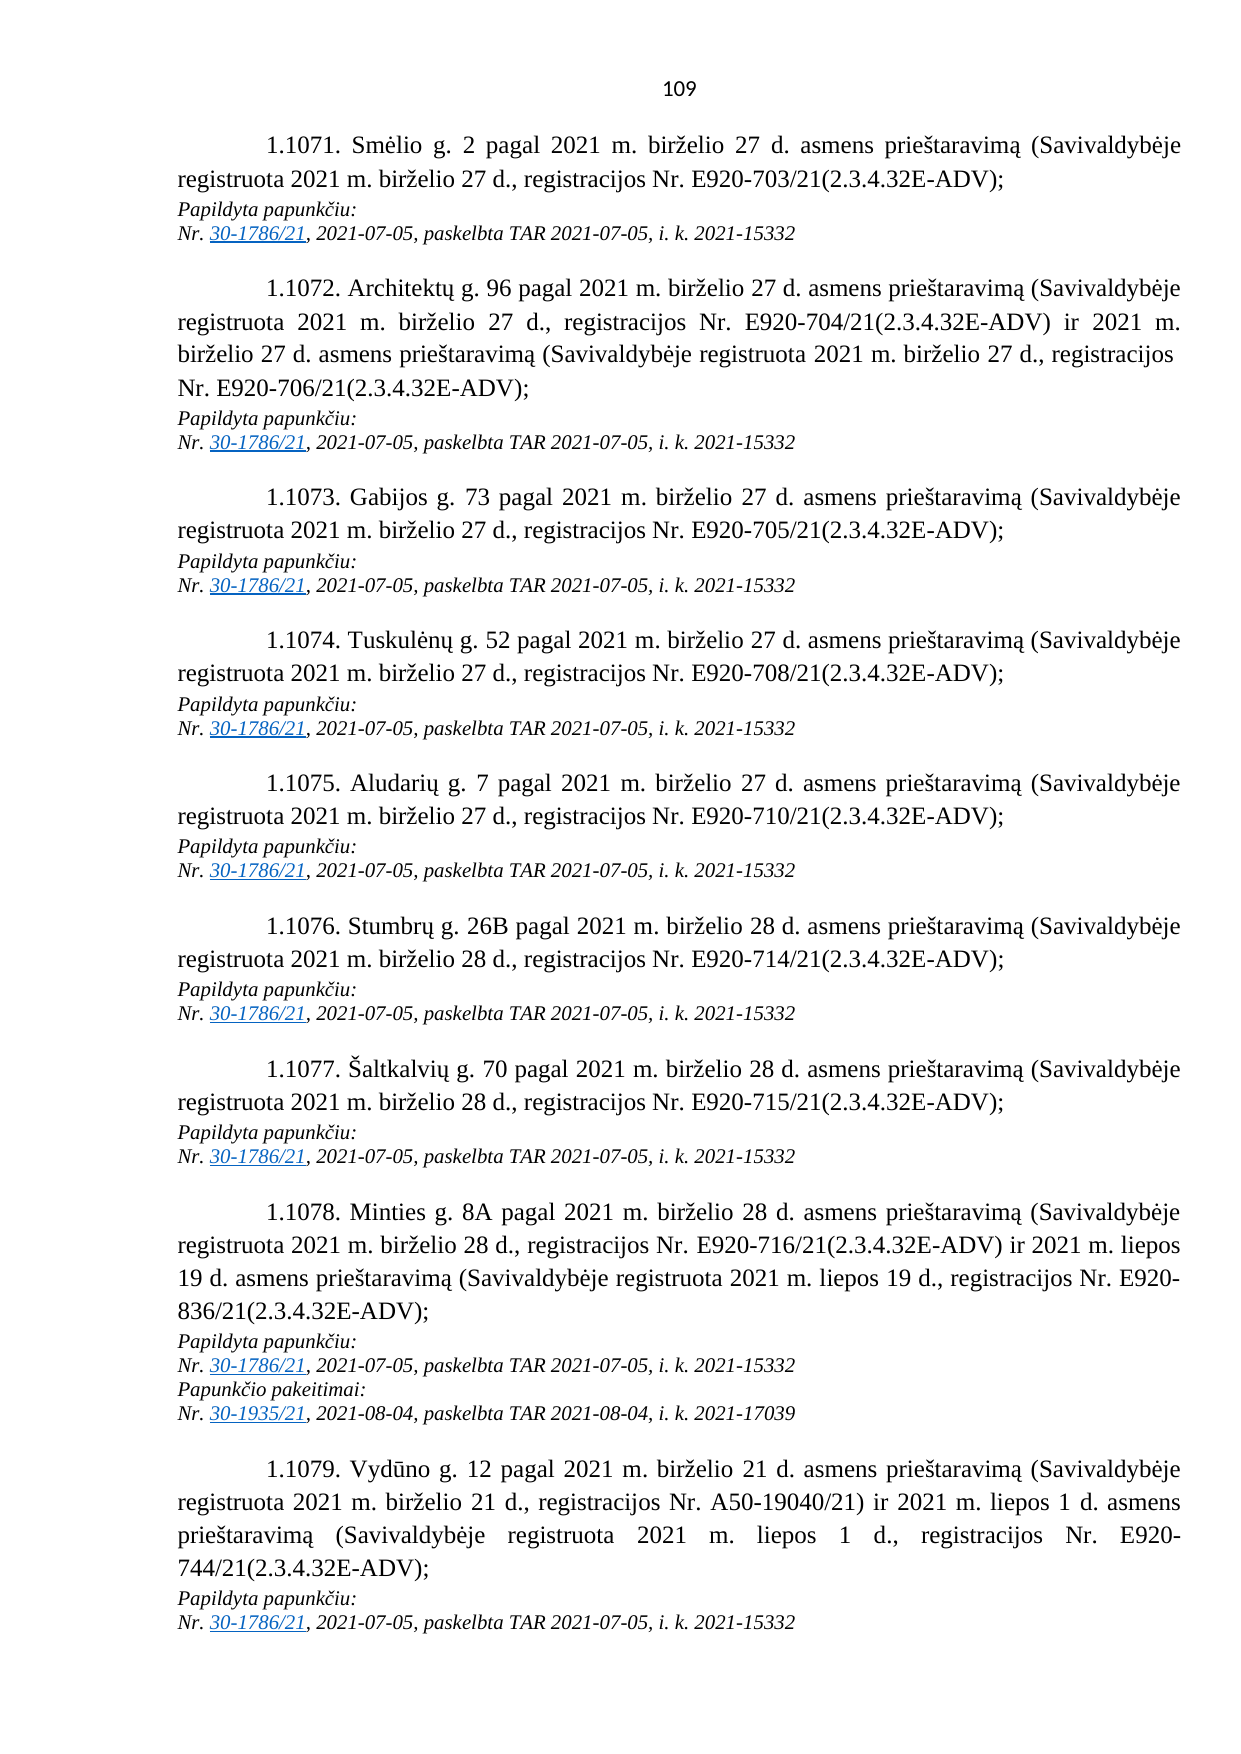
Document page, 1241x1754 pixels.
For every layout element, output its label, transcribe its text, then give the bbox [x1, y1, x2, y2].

text Nr. 30-1786/21, 2021-07-05, paskelbta TAR 2021-07-05, i. k. 2021-15332 [177, 1144, 1181, 1168]
text Papildyta papunkčiu: [177, 834, 1181, 858]
text Papildyta papunkčiu: [177, 197, 1181, 221]
text Papildyta papunkčiu: [177, 1329, 1181, 1353]
text Papildyta papunkčiu: [177, 691, 1181, 716]
text 1.1076. Stumbrų g. 26B pagal 2021 m. birželio 28 d. asmens prieštaravimą (Savivaldybėje registruota 2021 m. birželio 28 d., registracijos Nr. E920-714/21(2.3.4.32E-ADV); [177, 911, 1181, 973]
text Nr. 30-1786/21, 2021-07-05, paskelbta TAR 2021-07-05, i. k. 2021-15332 [177, 716, 1181, 739]
text Nr. 30-1786/21, 2021-07-05, paskelbta TAR 2021-07-05, i. k. 2021-15332 [177, 1353, 1181, 1377]
text 1.1074. Tuskulėnų g. 52 pagal 2021 m. birželio 27 d. asmens prieštaravimą (Savivaldybėje registruota 2021 m. birželio 27 d., registracijos Nr. E920-708/21(2.3.4.32E-ADV); [177, 625, 1181, 687]
text Nr. 30-1935/21, 2021-08-04, paskelbta TAR 2021-08-04, i. k. 2021-17039 [177, 1401, 1181, 1425]
text Nr. 30-1786/21, 2021-07-05, paskelbta TAR 2021-07-05, i. k. 2021-15332 [177, 858, 1181, 882]
text Papildyta papunkčiu: [177, 1120, 1181, 1144]
text 1.1072. Architektų g. 96 pagal 2021 m. birželio 27 d. asmens prieštaravimą (Savivaldybėje registruota 2021 m. birželio 27 d., registracijos Nr. E920-704/21(2.3.4.32E-ADV) ir 2021 m. birželio 27 d. asmens prieštaravimą (Savivaldybėje registruota 2021 m. birželio 27 d., registracijos Nr. E920-706/21(2.3.4.32E-ADV); [177, 273, 1181, 401]
text 1.1075. Aludarių g. 7 pagal 2021 m. birželio 27 d. asmens prieštaravimą (Savivaldybėje registruota 2021 m. birželio 27 d., registracijos Nr. E920-710/21(2.3.4.32E-ADV); [177, 768, 1181, 830]
text Nr. 30-1786/21, 2021-07-05, paskelbta TAR 2021-07-05, i. k. 2021-15332 [177, 221, 1181, 245]
text 1.1078. Minties g. 8A pagal 2021 m. birželio 28 d. asmens prieštaravimą (Savivaldybėje registruota 2021 m. birželio 28 d., registracijos Nr. E920-716/21(2.3.4.32E-ADV) ir 2021 m. liepos 19 d. asmens prieštaravimą (Savivaldybėje registruota 2021 m. liepos 19 d., registracijos Nr. E920-836/21(2.3.4.32E-ADV); [177, 1197, 1181, 1325]
text Nr. 30-1786/21, 2021-07-05, paskelbta TAR 2021-07-05, i. k. 2021-15332 [177, 430, 1181, 454]
text 1.1079. Vydūno g. 12 pagal 2021 m. birželio 21 d. asmens prieštaravimą (Savivaldybėje registruota 2021 m. birželio 21 d., registracijos Nr. A50-19040/21) ir 2021 m. liepos 1 d. asmens prieštaravimą (Savivaldybėje registruota 2021 m. liepos 1 d., registracijos Nr. E920-744/21(2.3.4.32E-ADV); [177, 1454, 1181, 1582]
text Papildyta papunkčiu: [177, 406, 1181, 430]
text 1.1077. Šaltkalvių g. 70 pagal 2021 m. birželio 28 d. asmens prieštaravimą (Savivaldybėje registruota 2021 m. birželio 28 d., registracijos Nr. E920-715/21(2.3.4.32E-ADV); [177, 1054, 1181, 1116]
text Nr. 30-1786/21, 2021-07-05, paskelbta TAR 2021-07-05, i. k. 2021-15332 [177, 1610, 1181, 1634]
text Nr. 30-1786/21, 2021-07-05, paskelbta TAR 2021-07-05, i. k. 2021-15332 [177, 1001, 1181, 1025]
text 1.1071. Smėlio g. 2 pagal 2021 m. birželio 27 d. asmens prieštaravimą (Savivaldybėje registruota 2021 m. birželio 27 d., registracijos Nr. E920-703/21(2.3.4.32E-ADV); [177, 131, 1181, 192]
text Papildyta papunkčiu: [177, 548, 1181, 573]
text 1.1073. Gabijos g. 73 pagal 2021 m. birželio 27 d. asmens prieštaravimą (Savivaldybėje registruota 2021 m. birželio 27 d., registracijos Nr. E920-705/21(2.3.4.32E-ADV); [177, 482, 1181, 544]
text Papildyta papunkčiu: [177, 1586, 1181, 1610]
text Papildyta papunkčiu: [177, 977, 1181, 1001]
text Papunkčio pakeitimai: [177, 1377, 1181, 1401]
text Nr. 30-1786/21, 2021-07-05, paskelbta TAR 2021-07-05, i. k. 2021-15332 [177, 573, 1181, 597]
